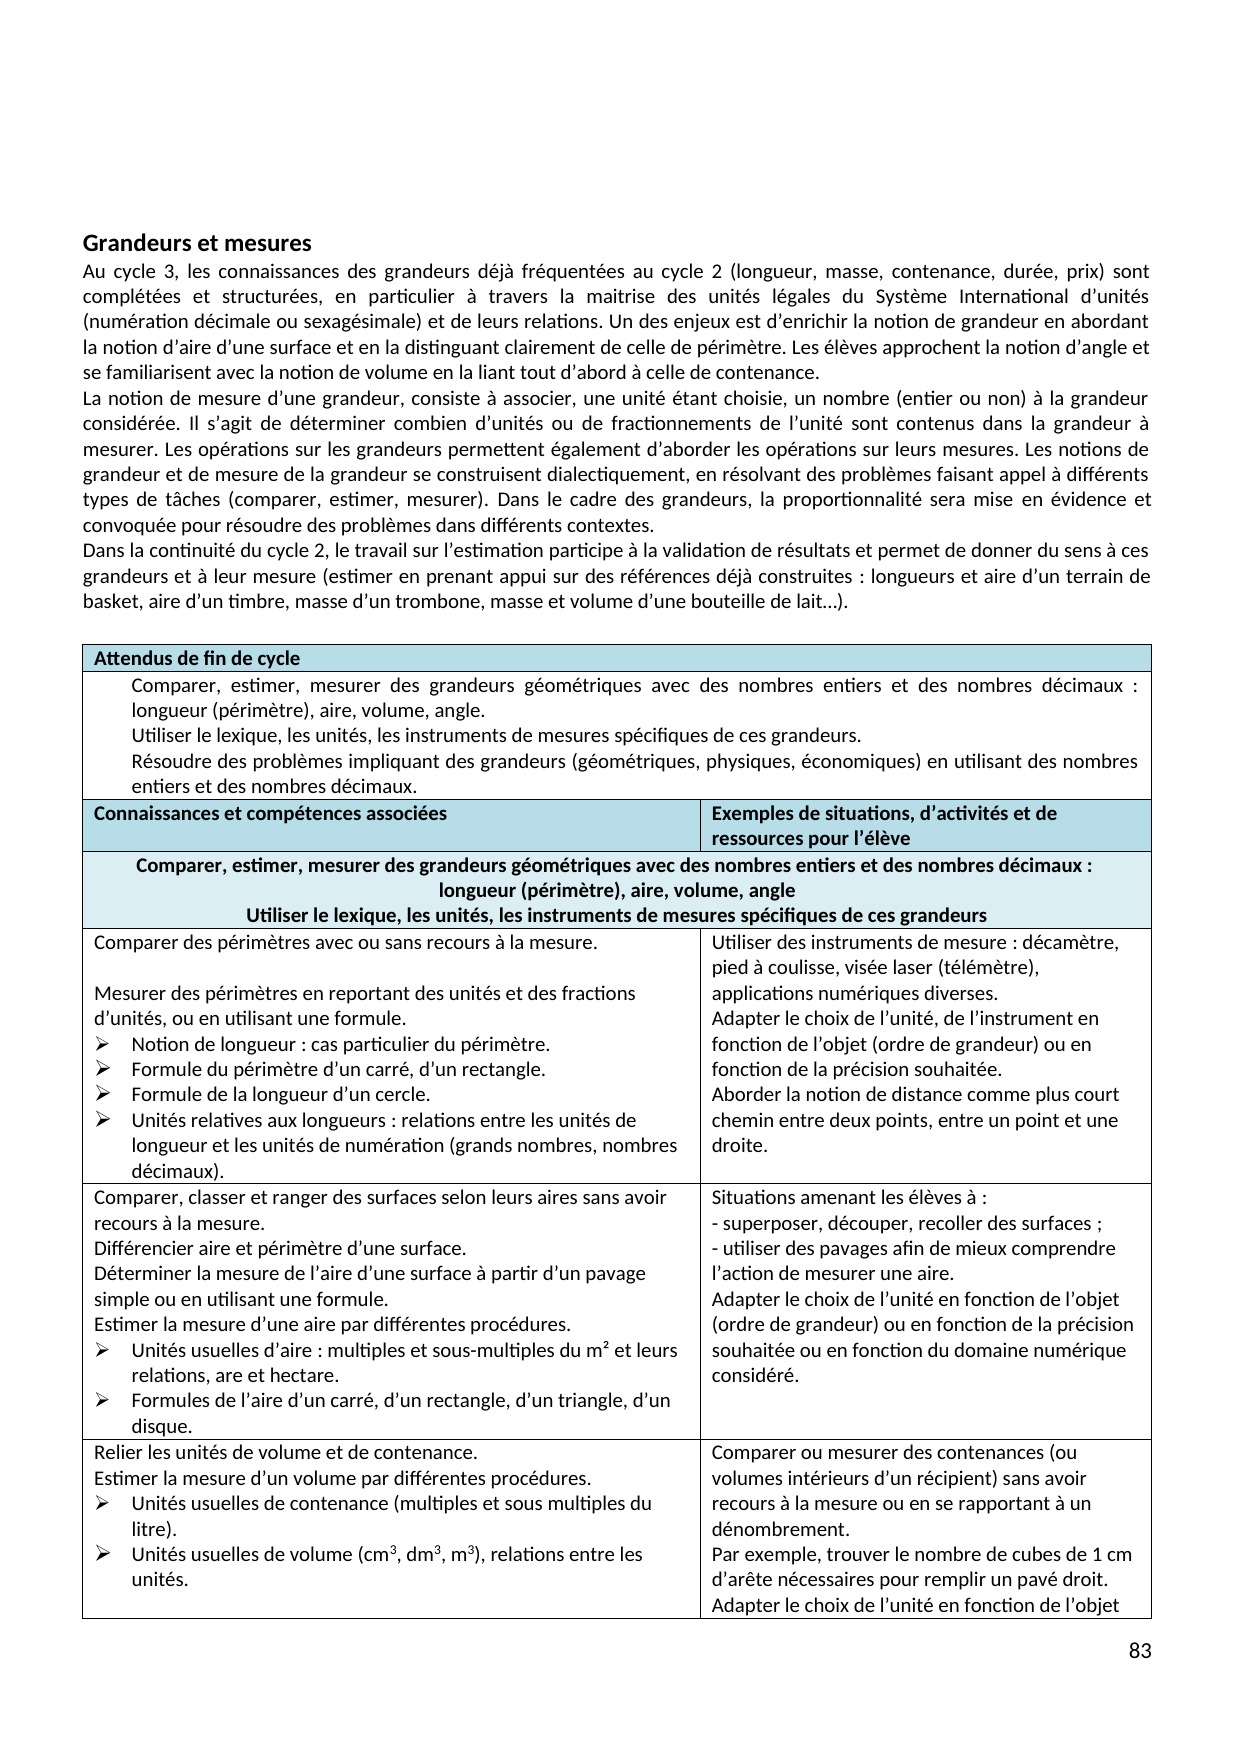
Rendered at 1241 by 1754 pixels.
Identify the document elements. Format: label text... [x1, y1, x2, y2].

table_cell Connaissances et compétences associées [83, 800, 700, 851]
table_cell Utiliser des instruments de mesure : décamètre, pied à coulisse, visée laser (télémètre), applications numériques diverses. Adapter le choix de l’unité, de l’instrument en fonction de l’objet (ordre de grandeur) ou en fonction de la précision souhaitée. Aborder la notion de distance comme plus court chemin entre deux points, entre un point et une droite. [701, 929, 1151, 1183]
table_cell Comparer ou mesurer des contenances (ou volumes intérieurs d’un récipient) sans avoir recours à la mesure ou en se rapportant à un dénombrement. Par exemple, trouver le nombre de cubes de 1 cm d’arête nécessaires pour remplir un pavé droit. Adapter le choix de l’unité en fonction de l’objet [701, 1440, 1151, 1617]
table_cell Comparer, estimer, mesurer des grandeurs géométriques avec des nombres entiers et des nombres décimaux : longueur (périmètre), aire, volume, angle Utiliser le lexique, les unités, les instruments de mesures spécifiques de ces grandeurs [83, 852, 1151, 928]
table_cell Comparer des périmètres avec ou sans recours à la mesure. Mesurer des périmètres en reportant des unités et des fractions d’unités, ou en utilisant une formule. Notion de longueur : cas particulier du périmètre. Formule du périmètre d’un carré, d’un rectangle. Formule de la longueur d’un cercle. Unités relatives aux longueurs : relations entre les unités de longueur et les unités de numération (grands nombres, nombres décimaux). [83, 929, 700, 1183]
table_cell Comparer, estimer, mesurer des grandeurs géométriques avec des nombres entiers et des nombres décimaux : longueur (périmètre), aire, volume, angle. Utiliser le lexique, les unités, les instruments de mesures spécifiques de ces grandeurs. Résoudre des problèmes impliquant des grandeurs (géométriques, physiques, économiques) en utilisant des nombres entiers et des nombres décimaux. [83, 672, 1151, 799]
table_cell Relier les unités de volume et de contenance. Estimer la mesure d’un volume par différentes procédures. Unités usuelles de contenance (multiples et sous multiples du litre). Unités usuelles de volume (cm3, dm3, m3), relations entre les unités. [83, 1440, 700, 1617]
text Grandeurs et mesures [83, 227, 1152, 258]
table_header Attendus de fin de cycle [83, 645, 1151, 671]
text La notion de mesure d’une grandeur, consiste à associer, une unité étant choisie, un nombre (entier ou non) à la grandeur considérée. Il s’agit de déterminer combien d’unités ou de fractionnements de l’unité sont contenus dans la grandeur à mesurer. Les opérations sur les grandeurs permettent également d’aborder les opérations sur leurs mesures. Les notions de grandeur et de mesure de la grandeur se construisent dialectiquement, en résolvant des problèmes faisant appel à différents types de tâches (comparer, estimer, mesurer). Dans le cadre des grandeurs, la proportionnalité sera mise en évidence et convoquée pour résoudre des problèmes dans différents contextes. [83, 385, 1152, 537]
text Dans la continuité du cycle 2, le travail sur l’estimation participe à la validation de résultats et permet de donner du sens à ces grandeurs et à leur mesure (estimer en prenant appui sur des références déjà construites : longueurs et aire d’un terrain de basket, aire d’un timbre, masse d’un trombone, masse et volume d’une bouteille de lait…). [83, 537, 1152, 614]
table_cell Comparer, classer et ranger des surfaces selon leurs aires sans avoir recours à la mesure. Différencier aire et périmètre d’une surface. Déterminer la mesure de l’aire d’une surface à partir d’un pavage simple ou en utilisant une formule. Estimer la mesure d’une aire par différentes procédures. Unités usuelles d’aire : multiples et sous-multiples du m² et leurs relations, are et hectare. Formules de l’aire d’un carré, d’un rectangle, d’un triangle, d’un disque. [83, 1184, 700, 1438]
table_cell Exemples de situations, d’activités et de ressources pour l’élève [701, 800, 1151, 851]
table_cell Situations amenant les élèves à : - superposer, découper, recoller des surfaces ; - utiliser des pavages afin de mieux comprendre l’action de mesurer une aire. Adapter le choix de l’unité en fonction de l’objet (ordre de grandeur) ou en fonction de la précision souhaitée ou en fonction du domaine numérique considéré. [701, 1184, 1151, 1438]
text Au cycle 3, les connaissances des grandeurs déjà fréquentées au cycle 2 (longueur, masse, contenance, durée, prix) sont complétées et structurées, en particulier à travers la maitrise des unités légales du Système International d’unités (numération décimale ou sexagésimale) et de leurs relations. Un des enjeux est d’enrichir la notion de grandeur en abordant la notion d’aire d’une surface et en la distinguant clairement de celle de périmètre. Les élèves approchent la notion d’angle et se familiarisent avec la notion de volume en la liant tout d’abord à celle de contenance. [83, 258, 1152, 385]
